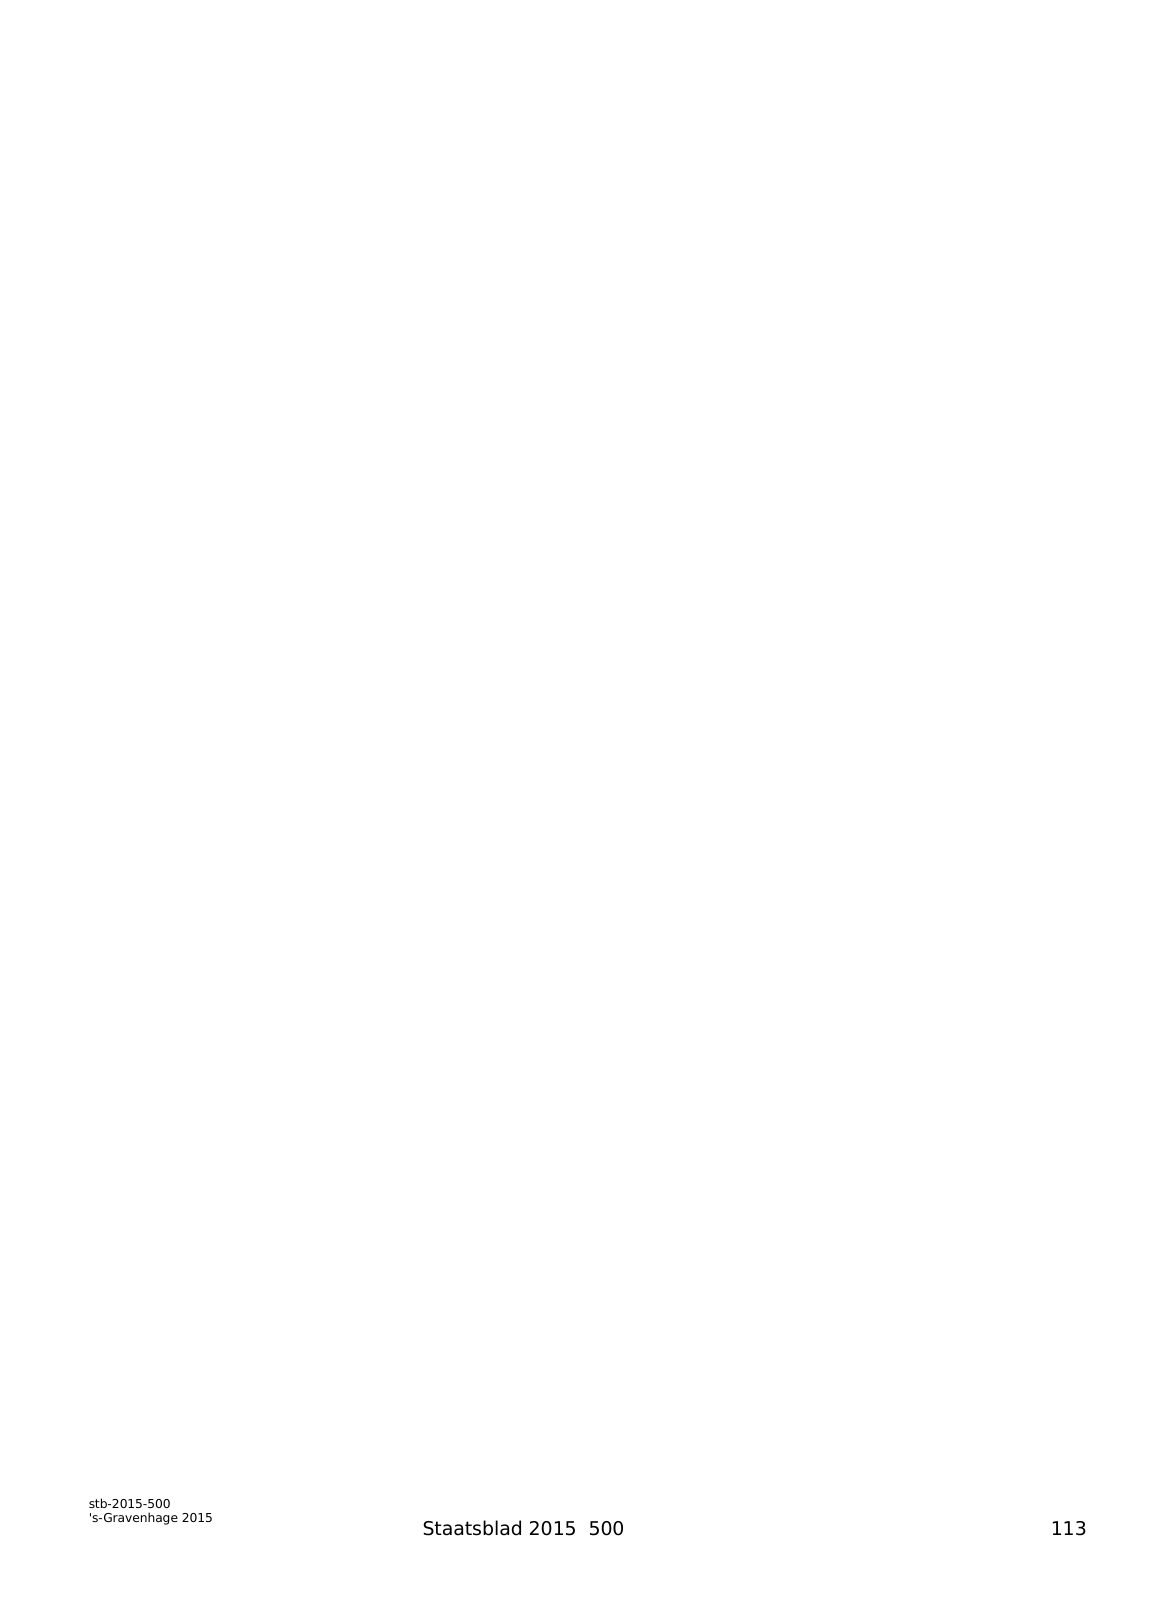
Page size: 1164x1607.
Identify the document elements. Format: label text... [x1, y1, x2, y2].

text 's-Gravenhage 2015 [88, 1511, 323, 1525]
text stb-2015-500 [88, 1497, 323, 1511]
